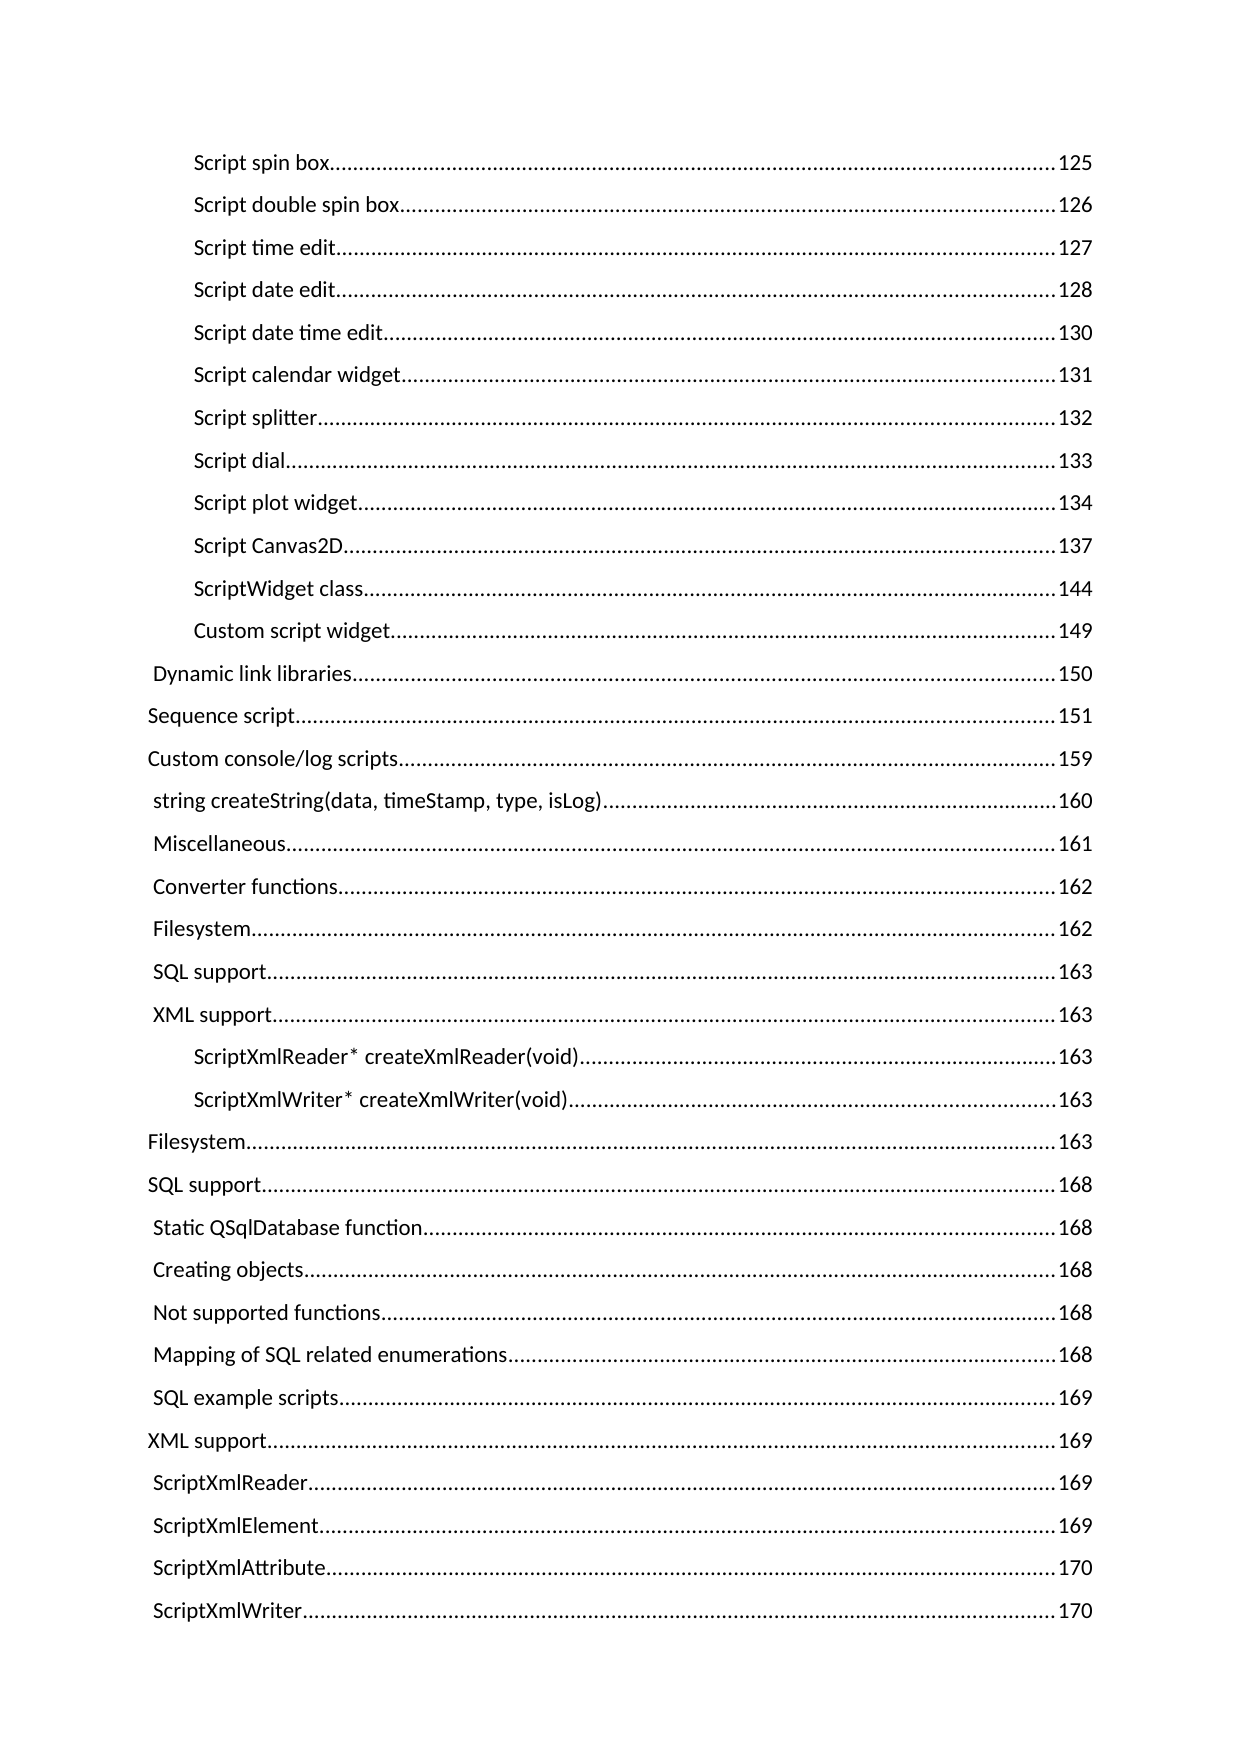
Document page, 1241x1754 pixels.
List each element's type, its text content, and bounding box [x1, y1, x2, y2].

text ScriptXmlWriter* createXmlWriter(void) 163 [193, 1085, 1093, 1113]
text XML support 169 [148, 1426, 1093, 1454]
text Not supported functions 168 [153, 1298, 1093, 1326]
text XML support 163 [153, 1000, 1093, 1028]
text ScriptXmlWriter 170 [153, 1596, 1093, 1624]
text Converter functions 162 [153, 872, 1093, 900]
text ScriptWidget class 144 [193, 574, 1093, 602]
text ScriptXmlAttribute 170 [153, 1553, 1093, 1582]
text Script date time edit 130 [193, 318, 1093, 346]
text Mapping of SQL related enumerations 168 [153, 1341, 1093, 1368]
text SQL support 168 [148, 1170, 1093, 1198]
text Custom script widget 149 [193, 616, 1093, 644]
text Custom console/log scripts 159 [148, 744, 1093, 772]
text ScriptXmlReader 169 [153, 1468, 1093, 1496]
text SQL support 163 [153, 957, 1093, 985]
text Filesystem 163 [148, 1127, 1093, 1156]
text Script date edit 128 [193, 275, 1093, 303]
text string createString(data, timeStamp, type, isLog) 160 [153, 787, 1093, 815]
text Dynamic link libraries 150 [153, 659, 1093, 687]
text Filesystem 162 [153, 914, 1093, 942]
text SQL example scripts 169 [153, 1383, 1093, 1411]
text ScriptXmlElement 169 [153, 1511, 1093, 1539]
text Creating objects 168 [153, 1255, 1093, 1283]
text Script plot widget 134 [193, 488, 1093, 516]
text Script spin box 125 [193, 148, 1093, 176]
text Script calendar widget 131 [193, 361, 1093, 389]
text Miscellaneous 161 [153, 829, 1093, 857]
text Script double spin box 126 [193, 190, 1093, 218]
text Script time edit 127 [193, 233, 1093, 261]
text Script Canvas2D 137 [193, 531, 1093, 559]
text ScriptXmlReader* createXmlReader(void) 163 [193, 1042, 1093, 1070]
text Script dial 133 [193, 446, 1093, 474]
text Static QSqlDatabase function 168 [153, 1213, 1093, 1241]
text Sequence script 151 [148, 701, 1093, 729]
text Script splitter 132 [193, 403, 1093, 431]
